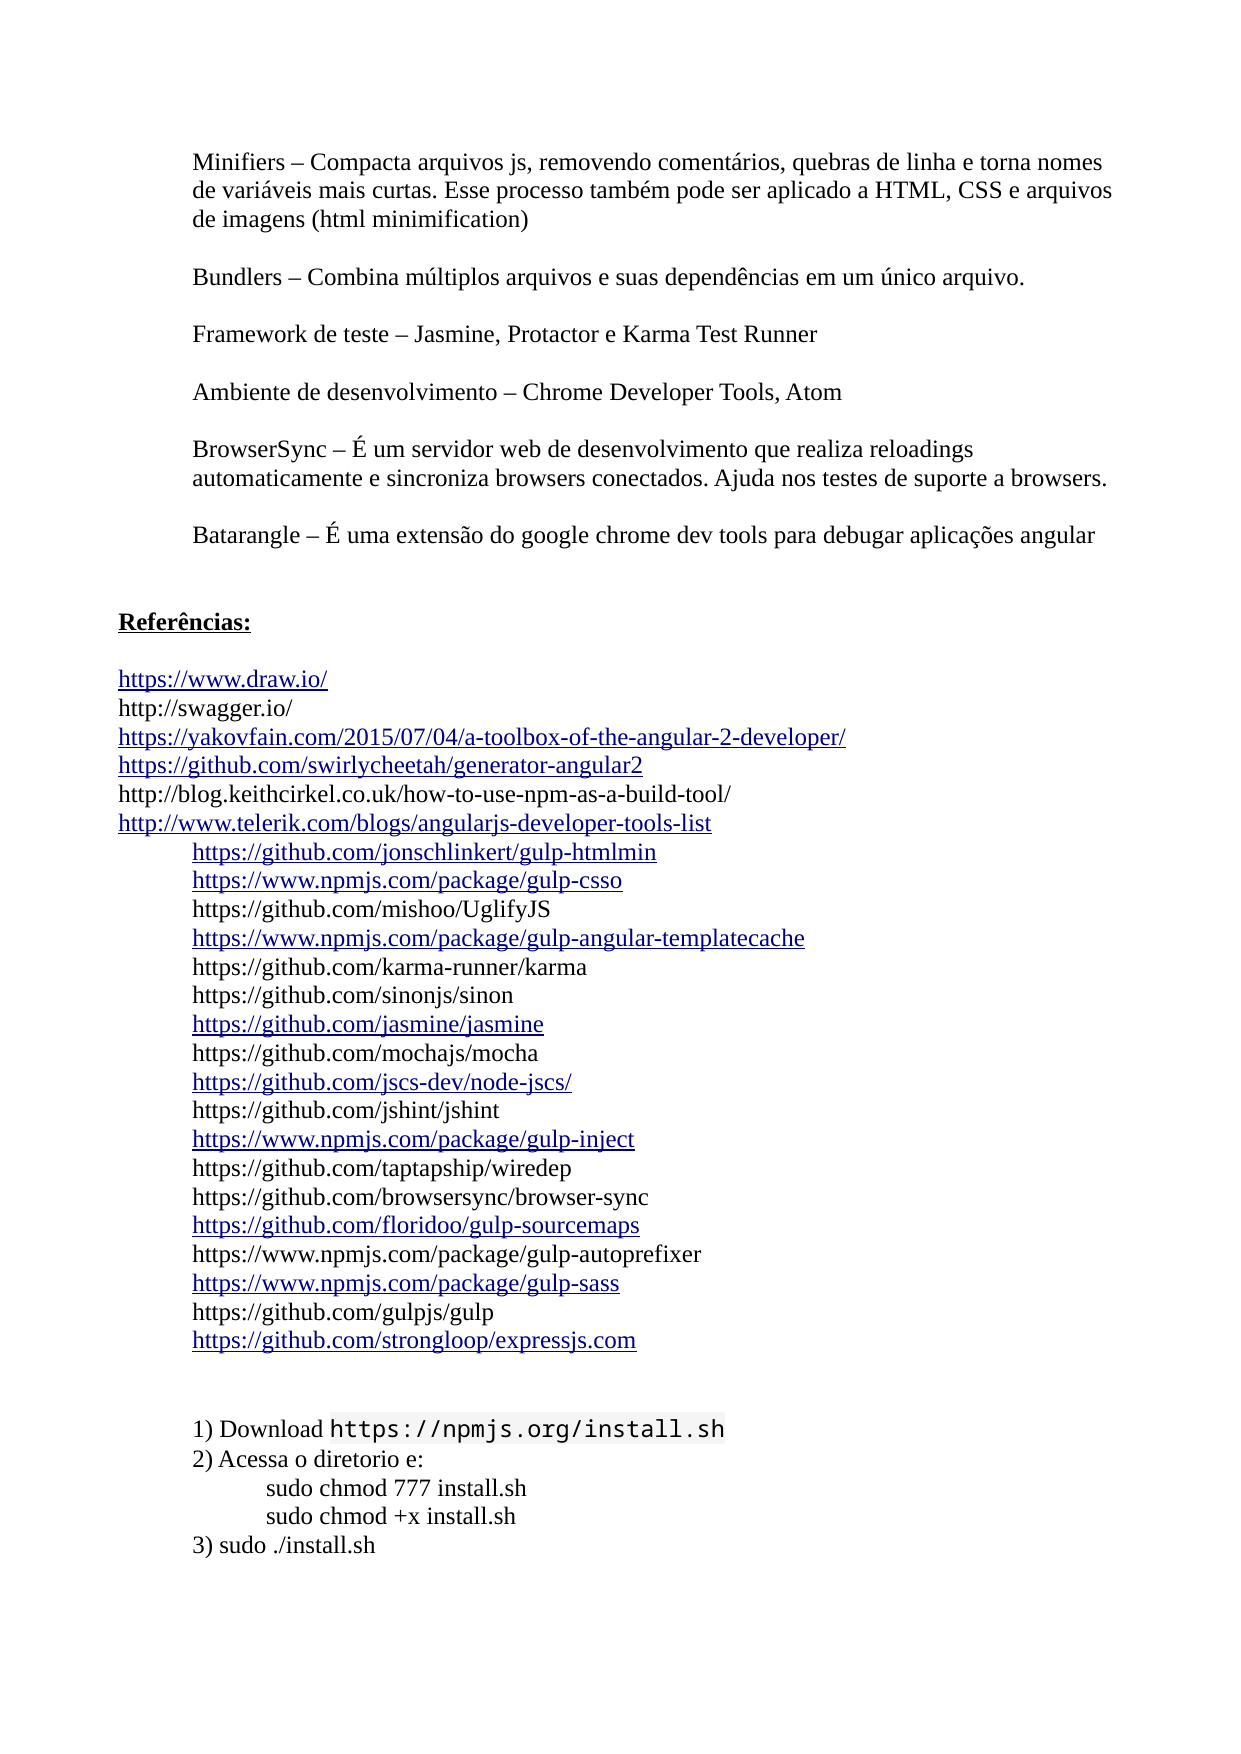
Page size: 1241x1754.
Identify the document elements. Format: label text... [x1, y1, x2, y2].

text https://github.com/taptapship/wiredep [192, 1153, 1122, 1182]
text https://github.com/jasmine/jasmine [192, 1009, 1122, 1038]
text https://github.com/mishoo/UglifyJS [192, 894, 1122, 923]
text https://github.com/karma-runner/karma [192, 952, 1122, 981]
text Ambiente de desenvolvimento – Chrome Developer Tools, Atom [192, 377, 1122, 406]
text sudo chmod +x install.sh [192, 1501, 1122, 1530]
text https://github.com/floridoo/gulp-sourcemaps [192, 1211, 1122, 1239]
text 3) sudo ./install.sh [192, 1530, 1122, 1559]
text https://www.npmjs.com/package/gulp-inject [192, 1124, 1122, 1153]
text sudo chmod 777 install.sh [192, 1473, 1122, 1501]
text https://www.npmjs.com/package/gulp-angular-templatecache [192, 923, 1122, 952]
text Batarangle – É uma extensão do google chrome dev tools para debugar aplicações angular [118, 521, 1122, 549]
text https://www.npmjs.com/package/gulp-csso [192, 866, 1122, 894]
text https://github.com/jscs-dev/node-jscs/ [192, 1067, 1122, 1096]
text Minifiers – Compacta arquivos js, removendo comentários, quebras de linha e torna nomes de variáveis mais curtas. Esse processo também pode ser aplicado a HTML, CSS e arquivos de imagens (html minimification) [192, 147, 1122, 233]
text https://www.npmjs.com/package/gulp-sass [192, 1268, 1122, 1297]
text Bundlers – Combina múltiplos arquivos e suas dependências em um único arquivo. [192, 262, 1122, 291]
text https://www.draw.io/ [118, 664, 1122, 693]
text https://github.com/mochajs/mocha [192, 1038, 1122, 1067]
text https://yakovfain.com/2015/07/04/a-toolbox-of-the-angular-2-developer/ [118, 722, 1122, 751]
text BrowserSync – É um servidor web de desenvolvimento que realiza reloadings automaticamente e sincroniza browsers conectados. Ajuda nos testes de suporte a browsers. [192, 434, 1122, 492]
text http://blog.keithcirkel.co.uk/how-to-use-npm-as-a-build-tool/ [118, 779, 1122, 808]
text https://www.npmjs.com/package/gulp-autoprefixer [192, 1239, 1122, 1268]
text https://github.com/gulpjs/gulp [192, 1297, 1122, 1326]
text https://github.com/swirlycheetah/generator-angular2 [118, 751, 1122, 779]
text 2) Acessa o diretorio e: [192, 1444, 1122, 1473]
text https://github.com/strongloop/expressjs.com [192, 1326, 1122, 1354]
text https://github.com/jshint/jshint [192, 1096, 1122, 1124]
text http://swagger.io/ [118, 693, 1122, 722]
text http://www.telerik.com/blogs/angularjs-developer-tools-list [118, 808, 1122, 837]
text https://github.com/jonschlinkert/gulp-htmlmin [192, 837, 1122, 866]
text 1) Download https://npmjs.org/install.sh [192, 1412, 1122, 1444]
text https://github.com/sinonjs/sinon [192, 981, 1122, 1009]
text Referências: [118, 607, 1122, 636]
text Framework de teste – Jasmine, Protactor e Karma Test Runner [192, 319, 1122, 348]
text https://github.com/browsersync/browser-sync [192, 1182, 1122, 1211]
